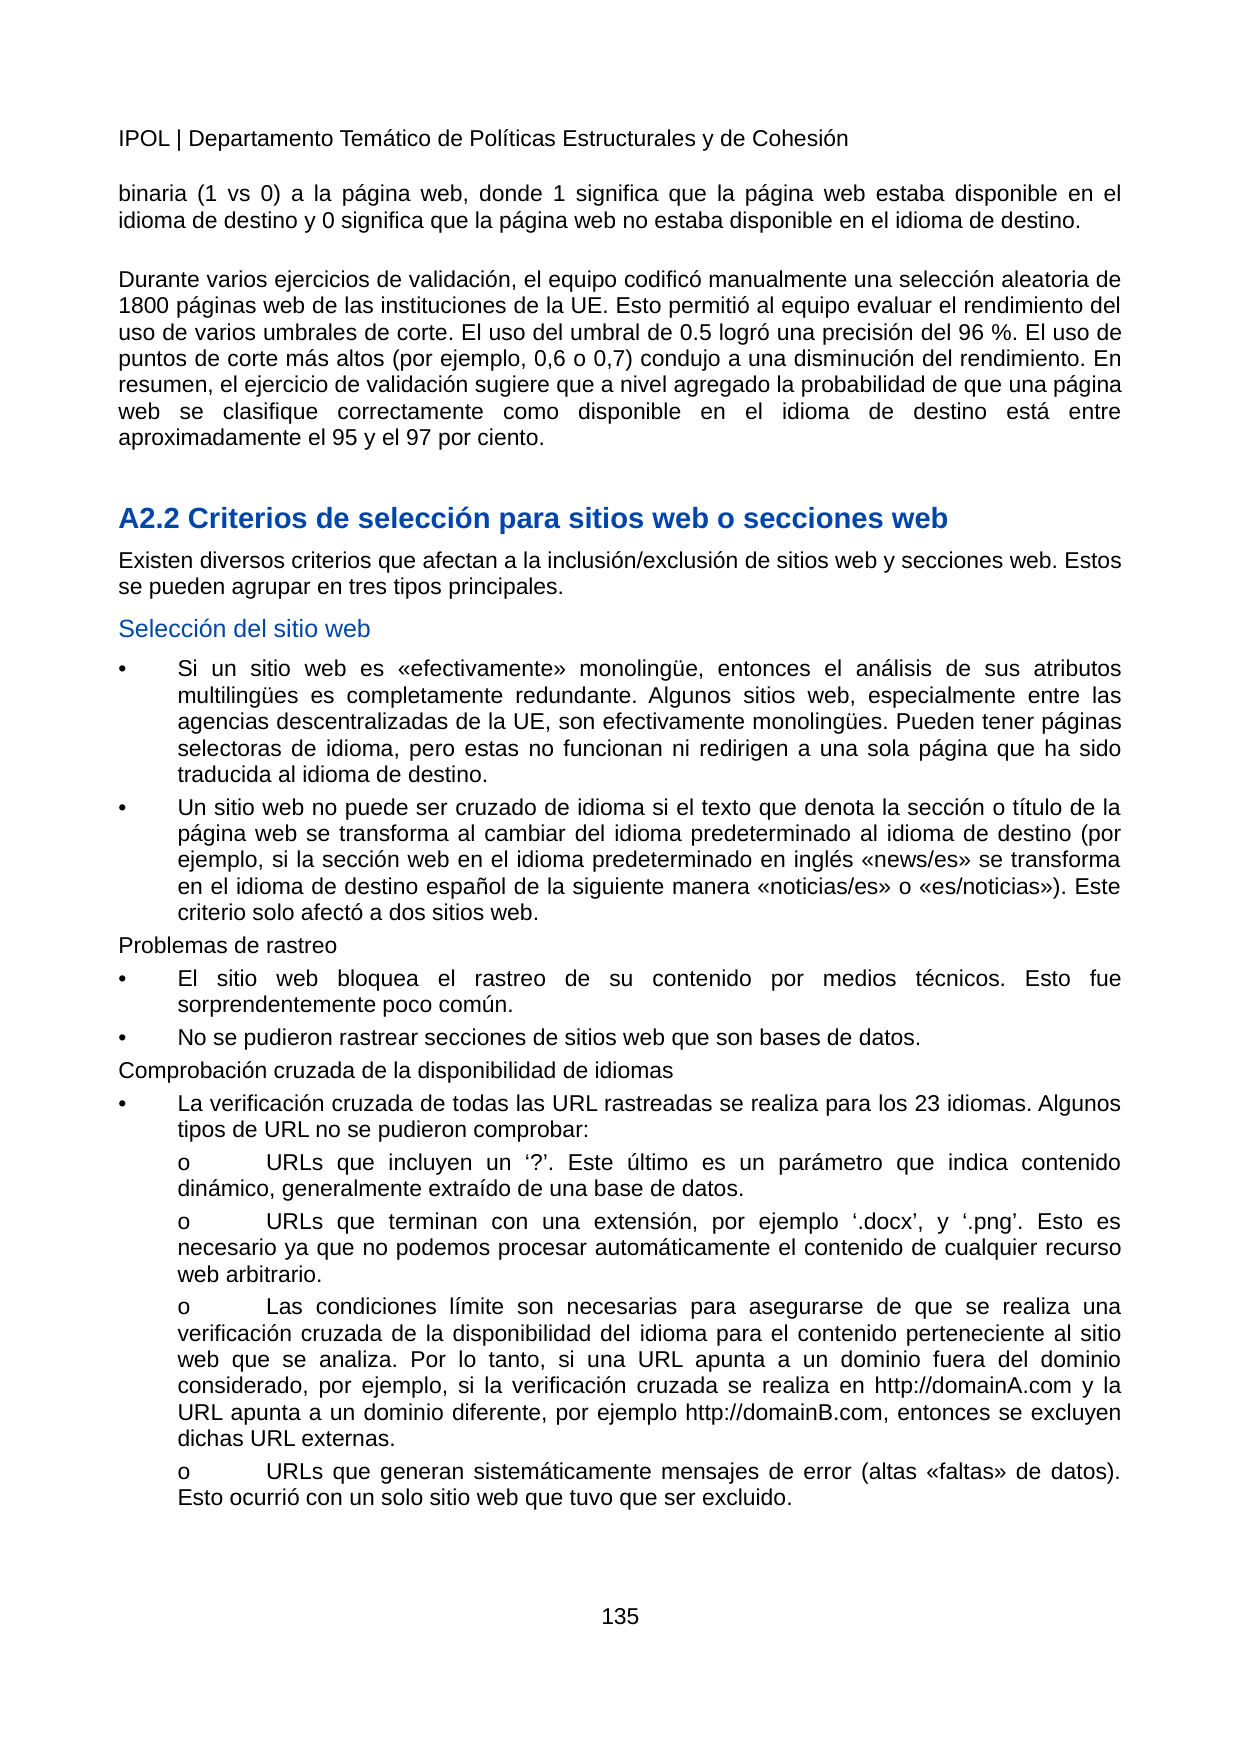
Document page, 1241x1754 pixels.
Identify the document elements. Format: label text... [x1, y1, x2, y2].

text o URLs que generan sistemáticamente mensajes de error (altas «faltas» de datos). Esto ocurrió con un solo sitio web que tuvo que ser excluido. [177, 1458, 1122, 1511]
text • El sitio web bloquea el rastreo de su contenido por medios técnicos. Esto fue sorprendentemente poco común. [118, 965, 1122, 1017]
text • Un sitio web no puede ser cruzado de idioma si el texto que denota la sección o título de la página web se transforma al cambiar del idioma predeterminado al idioma de destino (por ejemplo, si la sección web en el idioma predeterminado en inglés «news/es» se transforma en el idioma de destino español de la siguiente manera «noticias/es» o «es/noticias»). Este criterio solo afectó a dos sitios web. [118, 794, 1122, 925]
text o URLs que incluyen un ‘?’. Este último es un parámetro que indica contenido dinámico, generalmente extraído de una base de datos. [177, 1149, 1122, 1201]
text • Si un sitio web es «efectivamente» monolingüe, entonces el análisis de sus atributos multilingües es completamente redundante. Algunos sitios web, especialmente entre las agencias descentralizadas de la UE, son efectivamente monolingües. Pueden tener páginas selectoras de idioma, pero estas no funcionan ni redirigen a una sola página que ha sido traducida al idioma de destino. [118, 655, 1122, 787]
text binaria (1 vs 0) a la página web, donde 1 significa que la página web estaba disponible en el idioma de destino y 0 significa que la página web no estaba disponible en el idioma de destino. [118, 180, 1122, 233]
text o URLs que terminan con una extensión, por ejemplo ‘.docx’, y ‘.png’. Esto es necesario ya que no podemos procesar automáticamente el contenido de cualquier recurso web arbitrario. [177, 1208, 1122, 1287]
subtitle A2.2 Criterios de selección para sitios web o secciones web [118, 501, 1122, 534]
subtitle Selección del sitio web [118, 614, 1122, 643]
text Durante varios ejercicios de validación, el equipo codificó manualmente una selección aleatoria de 1800 páginas web de las instituciones de la UE. Esto permitió al equipo evaluar el rendimiento del uso de varios umbrales de corte. El uso del umbral de 0.5 logró una precisión del 96 %. El uso de puntos de corte más altos (por ejemplo, 0,6 o 0,7) condujo a una disminución del rendimiento. En resumen, el ejercicio de validación sugiere que a nivel agregado la probabilidad de que una página web se clasifique correctamente como disponible en el idioma de destino está entre aproximadamente el 95 y el 97 por ciento. [118, 266, 1122, 450]
text Existen diversos criterios que afectan a la inclusión/exclusión de sitios web y secciones web. Estos se pueden agrupar en tres tipos principales. [118, 547, 1122, 599]
text o Las condiciones límite son necesarias para asegurarse de que se realiza una verificación cruzada de la disponibilidad del idioma para el contenido perteneciente al sitio web que se analiza. Por lo tanto, si una URL apunta a un dominio fuera del dominio considerado, por ejemplo, si la verificación cruzada se realiza en http://domainA.com y la URL apunta a un dominio diferente, por ejemplo http://domainB.com, entonces se excluyen dichas URL externas. [177, 1293, 1122, 1451]
text • La verificación cruzada de todas las URL rastreadas se realiza para los 23 idiomas. Algunos tipos de URL no se pudieron comprobar: [118, 1089, 1122, 1142]
text Problemas de rastreo [118, 932, 1122, 958]
text Comprobación cruzada de la disponibilidad de idiomas [118, 1057, 1122, 1083]
text • No se pudieron rastrear secciones de sitios web que son bases de datos. [118, 1024, 1122, 1050]
